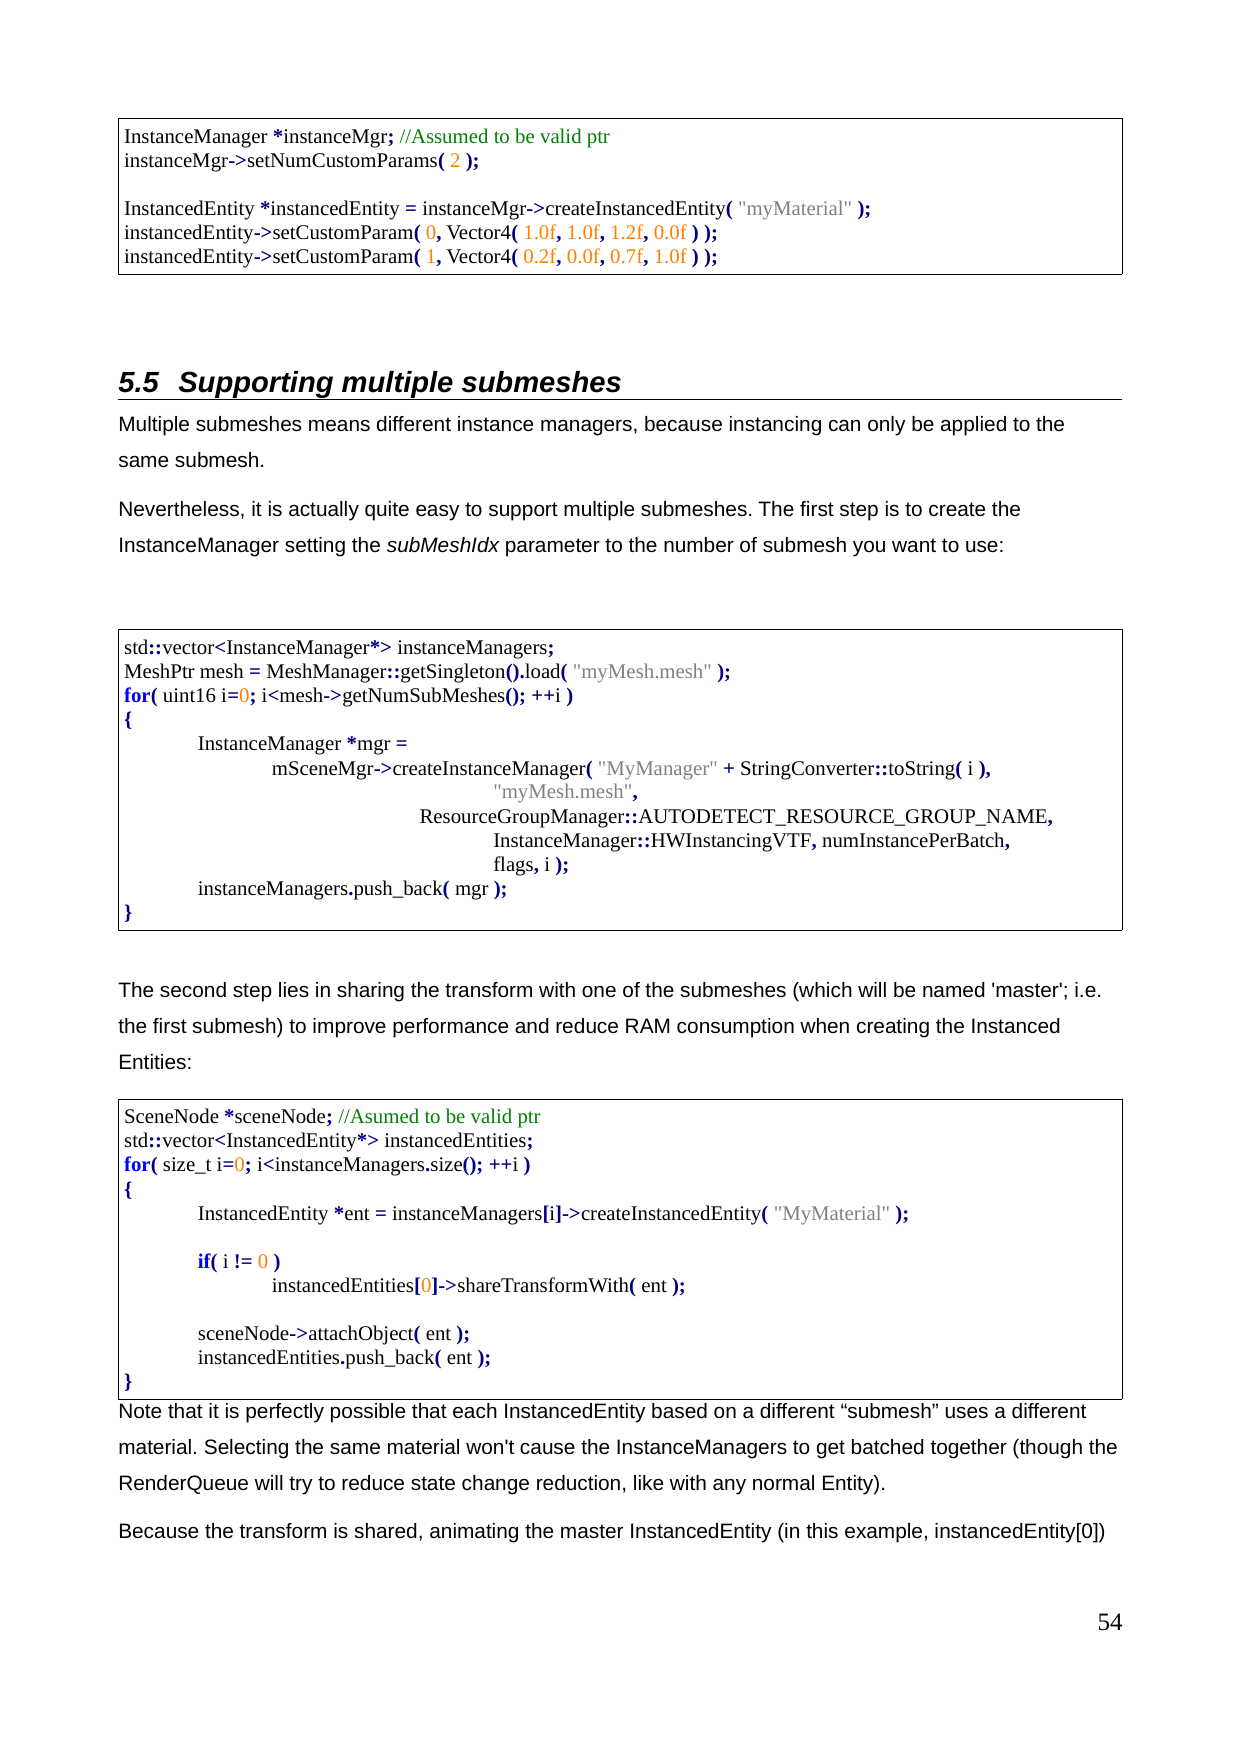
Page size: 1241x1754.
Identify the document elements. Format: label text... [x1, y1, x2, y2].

text The second step lies in sharing the transform with one of the submeshes (which will be named 'master'; i.e. the first submesh) to improve performance and reduce RAM consumption when creating the Instanced Entities: [118, 978, 1122, 1074]
table_header SceneNode *sceneNode; //Asumed to be valid ptr std::vector<InstancedEntity*> instancedEntities; for( size_t i=0; i<instanceManagers.size(); ++i ) { InstancedEntity *ent = instanceManagers[i]->createInstancedEntity( "MyMaterial" ); if( i != 0 ) instancedEntities[0]->shareTransformWith( ent ); sceneNode->attachObject( ent ); instancedEntities.push_back( ent ); } [119, 1100, 1122, 1399]
subtitle Supporting multiple submeshes [118, 365, 1122, 399]
table_header InstanceManager *instanceMgr; //Assumed to be valid ptr instanceMgr->setNumCustomParams( 2 ); InstancedEntity *instancedEntity = instanceMgr->createInstancedEntity( "myMaterial" ); instancedEntity->setCustomParam( 0, Vector4( 1.0f, 1.0f, 1.2f, 0.0f ) ); instancedEntity->setCustomParam( 1, Vector4( 0.2f, 0.0f, 0.7f, 1.0f ) ); [119, 119, 1122, 274]
table_header std::vector<InstanceManager*> instanceManagers; MeshPtr mesh = MeshManager::getSingleton().load( "myMesh.mesh" ); for( uint16 i=0; i<mesh->getNumSubMeshes(); ++i ) { InstanceManager *mgr = mSceneMgr->createInstanceManager( "MyManager" + StringConverter::toString( i ), "myMesh.mesh", ResourceGroupManager::AUTODETECT_RESOURCE_GROUP_NAME, InstanceManager::HWInstancingVTF, numInstancePerBatch, flags, i ); instanceManagers.push_back( mgr ); } [119, 630, 1122, 929]
text Note that it is perfectly possible that each InstancedEntity based on a different “submesh” uses a different material. Selecting the same material won't cause the InstanceManagers to get batched together (though the RenderQueue will try to reduce state change reduction, like with any normal Entity). [118, 1400, 1122, 1495]
text Because the transform is shared, animating the master InstancedEntity (in this example, instancedEntity[0]) [118, 1519, 1122, 1543]
text Multiple submeshes means different instance managers, because instancing can only be applied to the same submesh. [118, 412, 1122, 472]
text Nevertheless, it is actually quite easy to support multiple submeshes. The first step is to create the InstanceManager setting the subMeshIdx parameter to the number of submesh you want to use: [118, 496, 1122, 556]
